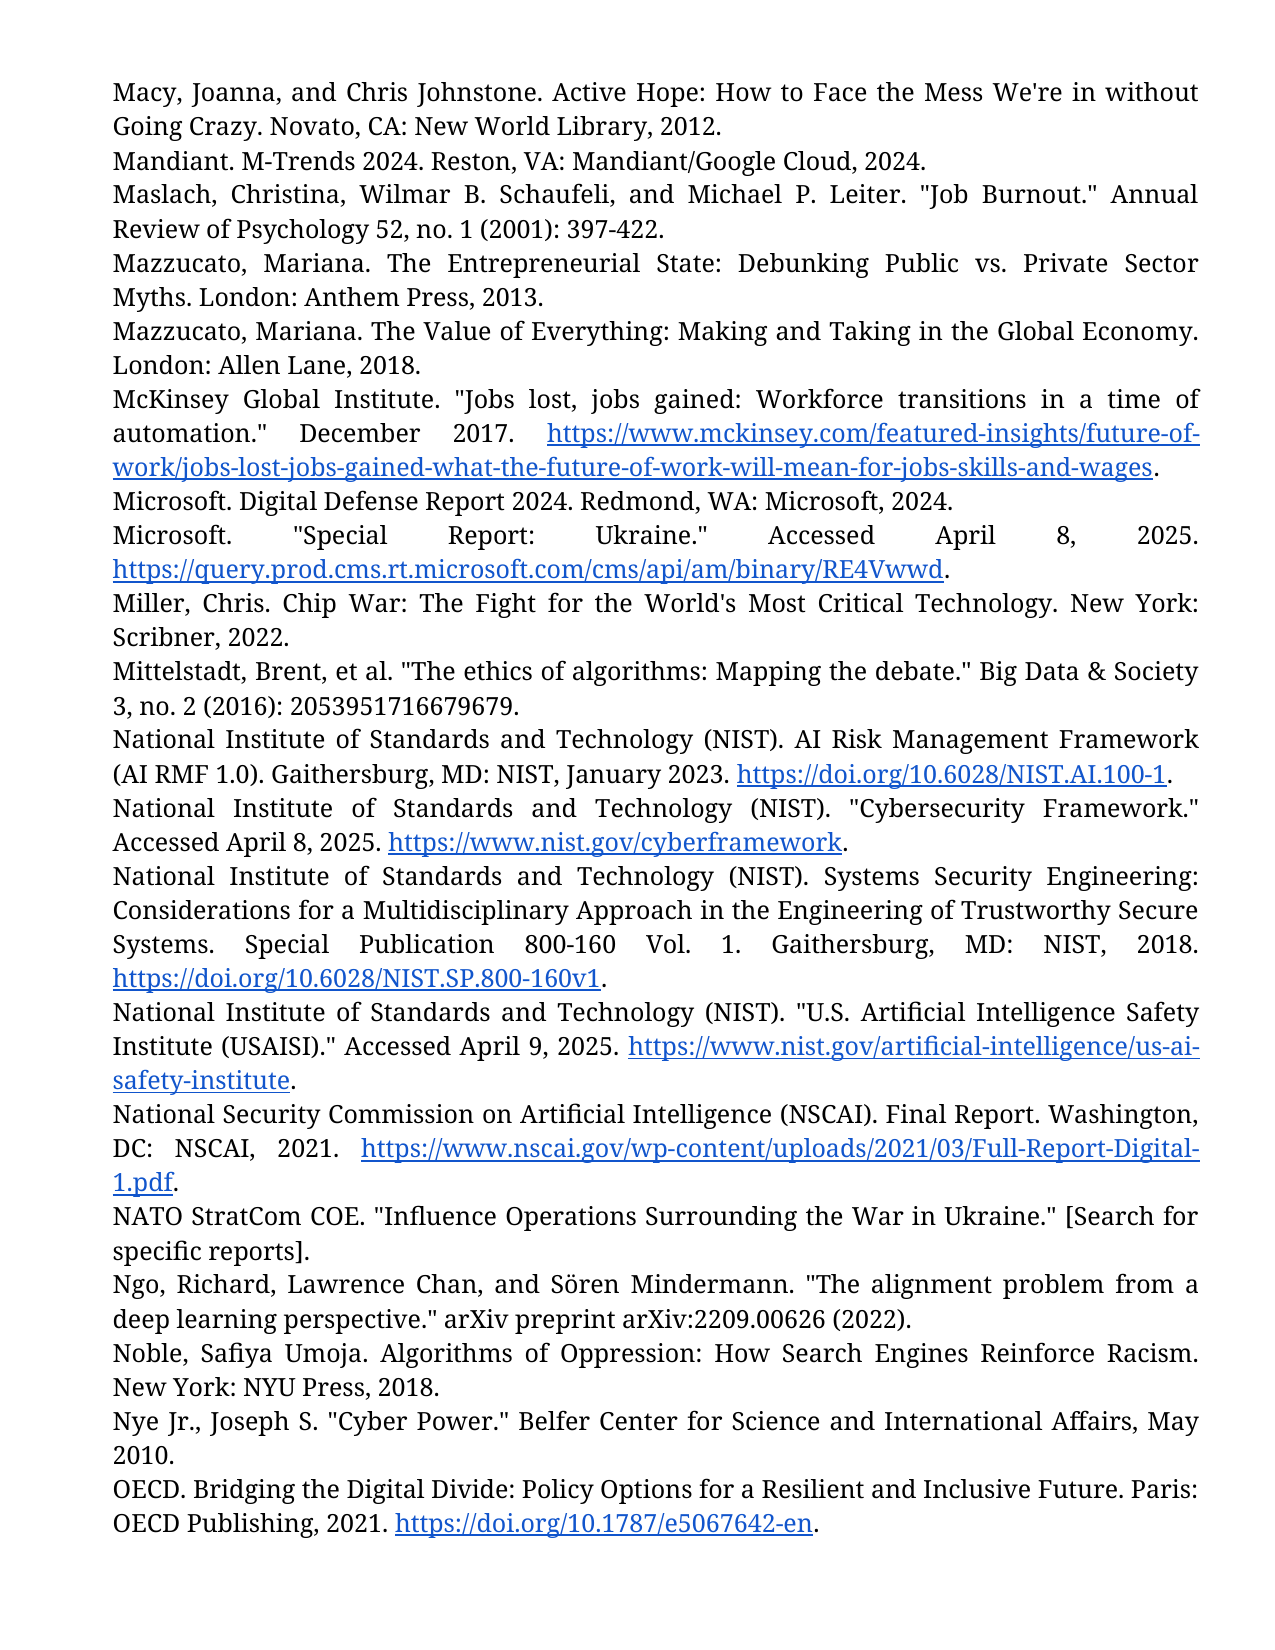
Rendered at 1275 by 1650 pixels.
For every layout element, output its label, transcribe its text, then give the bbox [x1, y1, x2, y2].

subtitle Microsoft. Digital Defense Report 2024. Redmond, WA: Microsoft, 2024. [112, 484, 1200, 518]
subtitle Microsoft. "Special Report: Ukraine." Accessed April 8, 2025. https://query.prod.cms.rt.microsoft.com/cms/api/am/binary/RE4Vwwd. [112, 518, 1200, 586]
subtitle National Institute of Standards and Technology (NIST). Systems Security Engineering: Considerations for a Multidisciplinary Approach in the Engineering of Trustworthy Secure Systems. Special Publication 800-160 Vol. 1. Gaithersburg, MD: NIST, 2018. https://doi.org/10.6028/NIST.SP.800-160v1. [112, 858, 1200, 995]
subtitle OECD. Bridging the Digital Divide: Policy Options for a Resilient and Inclusive Future. Paris: OECD Publishing, 2021. https://doi.org/10.1787/e5067642-en. [112, 1472, 1200, 1540]
subtitle Macy, Joanna, and Chris Johnstone. Active Hope: How to Face the Mess We're in without Going Crazy. Novato, CA: New World Library, 2012. [112, 75, 1200, 143]
subtitle Mazzucato, Mariana. The Value of Everything: Making and Taking in the Global Economy. London: Allen Lane, 2018. [112, 313, 1200, 382]
subtitle NATO StratCom COE. "Influence Operations Surrounding the War in Ukraine." [Search for specific reports]. [112, 1199, 1200, 1267]
subtitle McKinsey Global Institute. "Jobs lost, jobs gained: Workforce transitions in a time of automation." December 2017. https://www.mckinsey.com/featured-insights/future-of-work/jobs-lost-jobs-gained-what-the-future-of-work-will-mean-for-jobs-skills-and-wages. [112, 382, 1200, 484]
subtitle Maslach, Christina, Wilmar B. Schaufeli, and Michael P. Leiter. "Job Burnout." Annual Review of Psychology 52, no. 1 (2001): 397-422. [112, 177, 1200, 245]
subtitle Noble, Safiya Umoja. Algorithms of Oppression: How Search Engines Reinforce Racism. New York: NYU Press, 2018. [112, 1335, 1200, 1403]
subtitle National Institute of Standards and Technology (NIST). "U.S. Artificial Intelligence Safety Institute (USAISI)." Accessed April 9, 2025. https://www.nist.gov/artificial-intelligence/us-ai-safety-institute. [112, 995, 1200, 1097]
subtitle National Security Commission on Artificial Intelligence (NSCAI). Final Report. Washington, DC: NSCAI, 2021. https://www.nscai.gov/wp-content/uploads/2021/03/Full-Report-Digital-1.pdf. [112, 1097, 1200, 1199]
subtitle Mandiant. M-Trends 2024. Reston, VA: Mandiant/Google Cloud, 2024. [112, 143, 1200, 177]
subtitle National Institute of Standards and Technology (NIST). AI Risk Management Framework (AI RMF 1.0). Gaithersburg, MD: NIST, January 2023. https://doi.org/10.6028/NIST.AI.100-1. [112, 722, 1200, 790]
subtitle Nye Jr., Joseph S. "Cyber Power." Belfer Center for Science and International Affairs, May 2010. [112, 1403, 1200, 1472]
subtitle Miller, Chris. Chip War: The Fight for the World's Most Critical Technology. New York: Scribner, 2022. [112, 586, 1200, 654]
subtitle Ngo, Richard, Lawrence Chan, and Sören Mindermann. "The alignment problem from a deep learning perspective." arXiv preprint arXiv:2209.00626 (2022). [112, 1267, 1200, 1335]
subtitle National Institute of Standards and Technology (NIST). "Cybersecurity Framework." Accessed April 8, 2025. https://www.nist.gov/cyberframework. [112, 790, 1200, 858]
subtitle Mittelstadt, Brent, et al. "The ethics of algorithms: Mapping the debate." Big Data & Society 3, no. 2 (2016): 2053951716679679. [112, 654, 1200, 722]
subtitle Mazzucato, Mariana. The Entrepreneurial State: Debunking Public vs. Private Sector Myths. London: Anthem Press, 2013. [112, 245, 1200, 313]
